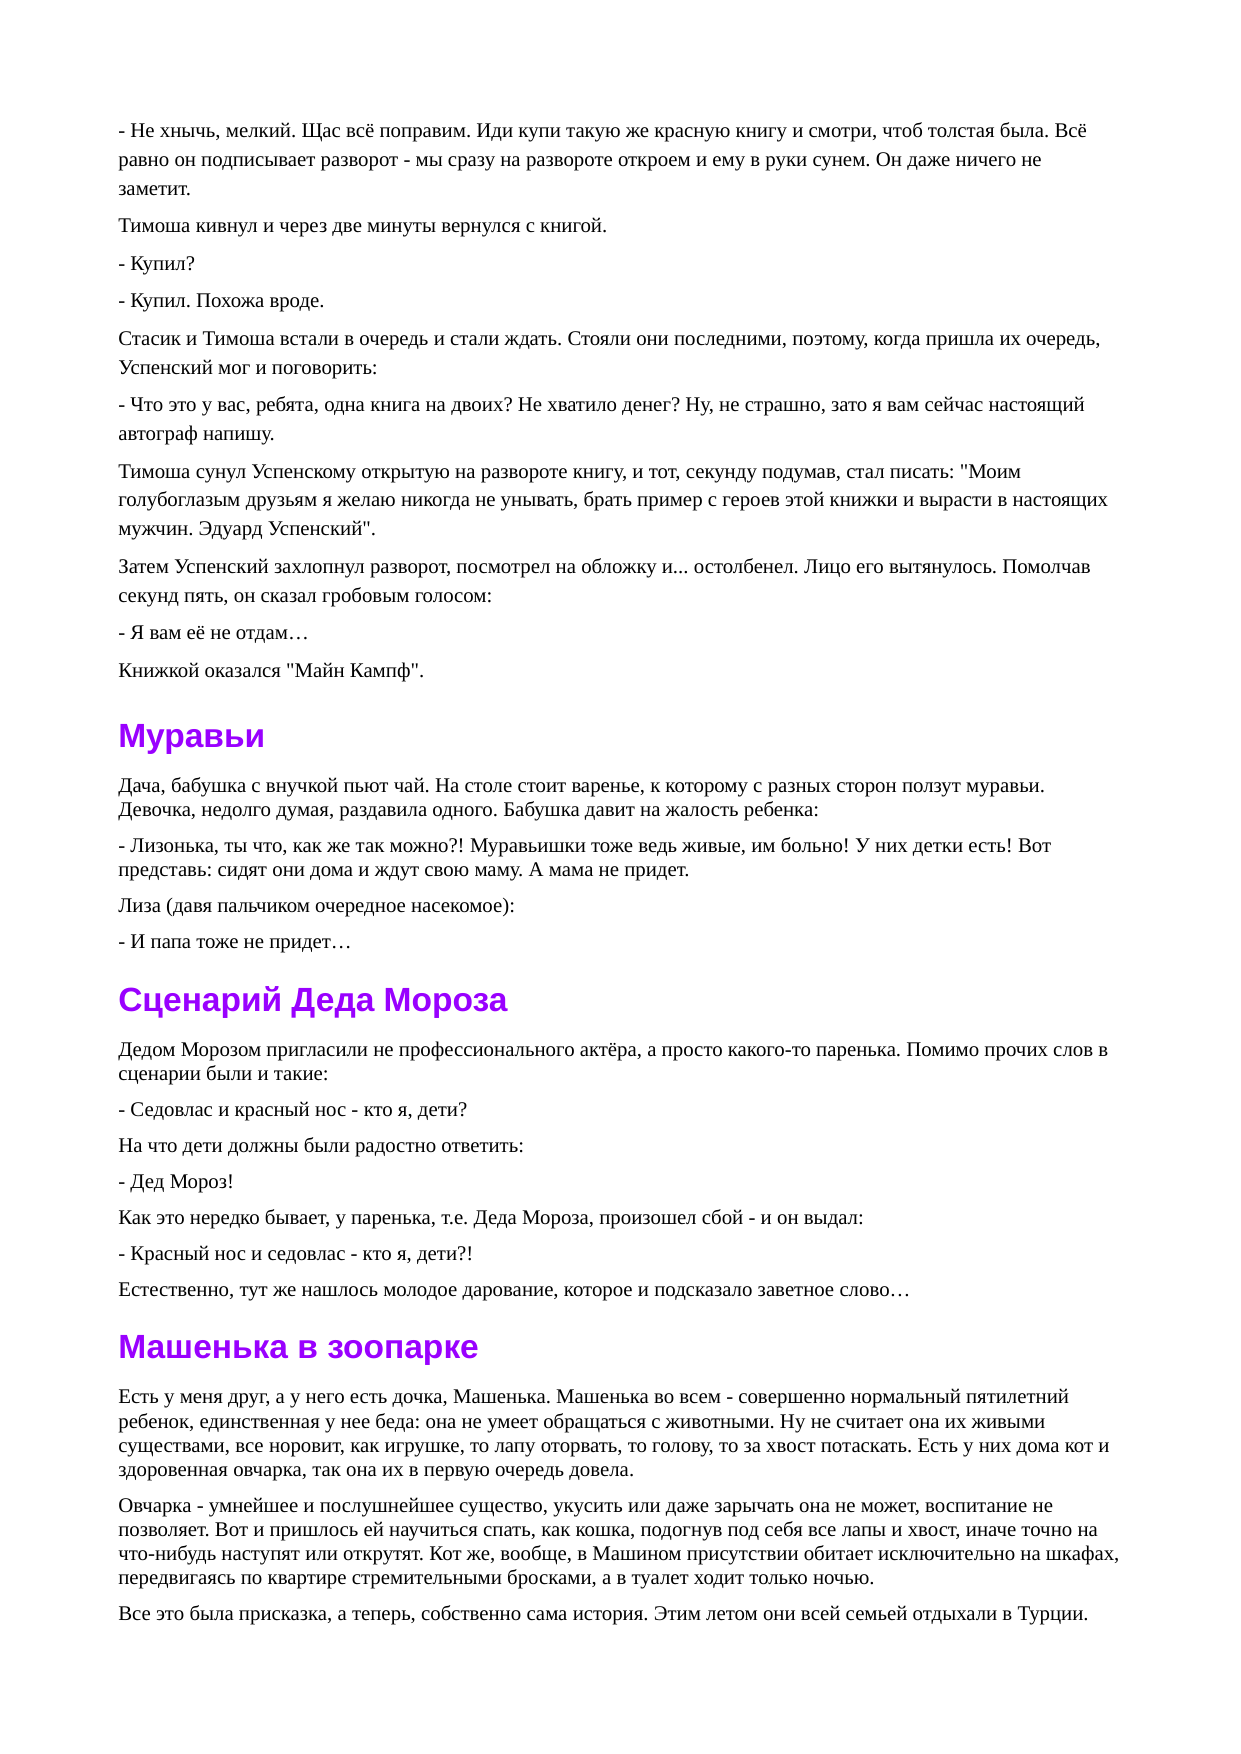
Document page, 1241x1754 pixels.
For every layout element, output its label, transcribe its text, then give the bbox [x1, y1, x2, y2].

text - Седовлас и красный нос - кто я, дети? [118, 1097, 1122, 1121]
text Стасик и Тимоша встали в очередь и стали ждать. Стояли они последними, поэтому, когда пришла их очередь, Успенский мог и поговорить: [118, 326, 1122, 379]
text Естественно, тут же нашлось молодое дарование, которое и подсказало заветное слово… [118, 1277, 1122, 1301]
text - Что это у вас, ребята, одна книга на двоих? Не хватило денег? Ну, не страшно, зато я вам сейчас настоящий автограф напишу. [118, 392, 1122, 445]
text Тимоша сунул Успенскому открытую на развороте книгу, и тот, секунду подумав, стал писать: "Моим голубоглазым друзьям я желаю никогда не унывать, брать пример с героев этой книжки и вырасти в настоящих мужчин. Эдуард Успенский". [118, 458, 1122, 540]
text Дедом Морозом пригласили не профессионального актёра, а просто какого-то паренька. Помимо прочих слов в сценарии были и такие: [118, 1037, 1122, 1085]
text Дача, бабушка с внучкой пьют чай. На столе стоит варенье, к которому с разных сторон ползут муравьи. Девочка, недолго думая, раздавила одного. Бабушка давит на жалость ребенка: [118, 773, 1122, 821]
text Лиза (давя пальчиком очередное насекомое): [118, 893, 1122, 917]
text - Красный нос и седовлас - кто я, дети?! [118, 1241, 1122, 1265]
text Книжкой оказался "Майн Кампф". [118, 658, 1122, 682]
text - Я вам её не отдам… [118, 620, 1122, 644]
text Есть у меня друг, а у него есть дочка, Машенька. Машенька во всем - совершенно нормальный пятилетний ребенок, единственная у нее беда: она не умеет обращаться с животными. Ну не считает она их живыми существами, все норовит, как игрушке, то лапу оторвать, то голову, то за хвост потаскать. Есть у них дома кот и здоровенная овчарка, так она их в первую очередь довела. [118, 1384, 1122, 1481]
subtitle Муравьи [118, 716, 1122, 754]
text Все это была присказка, а теперь, собственно сама история. Этим летом они всей семьей отдыхали в Турции. [118, 1601, 1122, 1625]
text - Купил. Похожа вроде. [118, 288, 1122, 312]
text - Не хнычь, мелкий. Щас всё поправим. Иди купи такую же красную книгу и смотри, чтоб толстая была. Всё равно он подписывает разворот - мы сразу на развороте откроем и ему в руки сунем. Он даже ничего не заметит. [118, 118, 1122, 200]
text Тимоша кивнул и через две минуты вернулся с книгой. [118, 213, 1122, 237]
text - И папа тоже не придет… [118, 929, 1122, 953]
text - Дед Мороз! [118, 1169, 1122, 1193]
text - Лизонька, ты что, как же так можно?! Муравьишки тоже ведь живые, им больно! У них детки есть! Вот представь: сидят они дома и ждут свою маму. А мама не придет. [118, 833, 1122, 881]
text На что дети должны были радостно ответить: [118, 1133, 1122, 1157]
subtitle Машенька в зоопарке [118, 1327, 1122, 1366]
text Как это нередко бывает, у паренька, т.е. Деда Мороза, произошел сбой - и он выдал: [118, 1205, 1122, 1229]
text - Купил? [118, 251, 1122, 275]
text Овчарка - умнейшее и послушнейшее существо, укусить или даже зарычать она не может, воспитание не позволяет. Вот и пришлось ей научиться спать, как кошка, подогнув под себя все лапы и хвост, иначе точно на что-нибудь наступят или открутят. Кот же, вообще, в Машином присутствии обитает исключительно на шкафах, передвигаясь по квартире стремительными бросками, а в туалет ходит только ночью. [118, 1493, 1122, 1589]
text Затем Успенский захлопнул разворот, посмотрел на обложку и... остолбенел. Лицо его вытянулось. Помолчав секунд пять, он сказал гробовым голосом: [118, 554, 1122, 607]
subtitle Сценарий Деда Мороза [118, 980, 1122, 1018]
